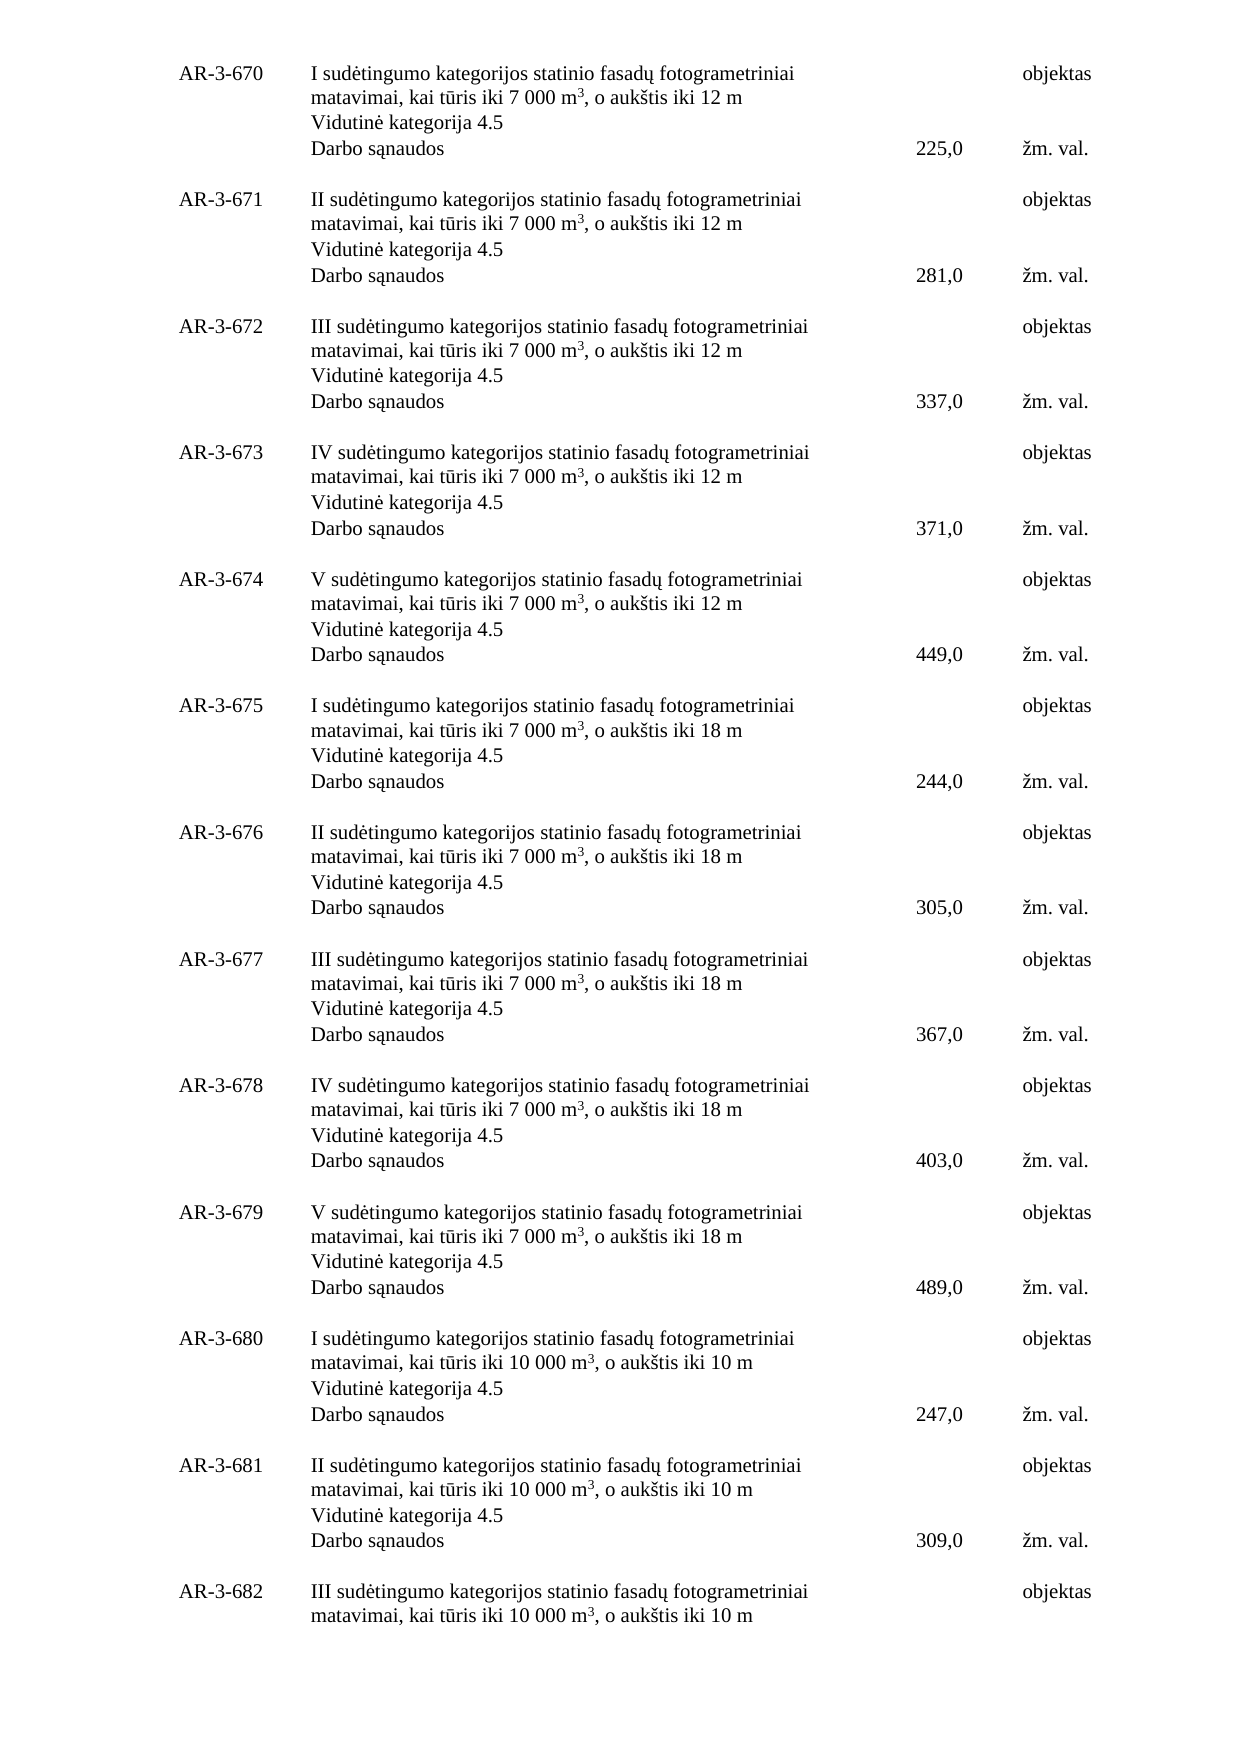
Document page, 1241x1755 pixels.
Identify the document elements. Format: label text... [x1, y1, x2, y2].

table_cell žm. val. [1021, 1400, 1181, 1426]
table_cell Vidutinė kategorija 4.5 [309, 995, 858, 1020]
table_cell [858, 540, 1021, 565]
table_cell AR-3-681 [177, 1451, 309, 1501]
table_cell [177, 1299, 309, 1325]
table_cell žm. val. [1021, 514, 1181, 540]
table_cell [1021, 793, 1181, 818]
table_cell [1021, 1374, 1181, 1400]
table_cell [858, 1374, 1021, 1400]
table_cell [1021, 1299, 1181, 1325]
table_cell [858, 59, 1021, 109]
table_cell [177, 894, 309, 919]
table_cell AR-3-678 [177, 1072, 309, 1121]
table_cell [177, 641, 309, 666]
table_cell [1021, 362, 1181, 387]
table_cell objektas [1021, 439, 1181, 488]
table_cell [858, 1046, 1021, 1072]
table_cell [177, 1173, 309, 1198]
table_cell [177, 1552, 309, 1578]
table_cell [177, 514, 309, 540]
table_cell žm. val. [1021, 1020, 1181, 1046]
table_cell [309, 1552, 858, 1578]
table_cell [177, 1527, 309, 1552]
table_cell [1021, 1552, 1181, 1578]
table_cell [177, 1046, 309, 1072]
table_cell [309, 160, 858, 186]
table_cell objektas [1021, 1325, 1181, 1374]
table_cell [177, 767, 309, 793]
table_cell [858, 692, 1021, 742]
table_cell AR-3-674 [177, 565, 309, 615]
table_cell [1021, 540, 1181, 565]
table_cell [1021, 1501, 1181, 1527]
table_cell I sudėtingumo kategorijos statinio fasadų fotogrametriniai matavimai, kai tūris iki 10 000 m3, o aukštis iki 10 m [309, 1325, 858, 1374]
table_cell [309, 1426, 858, 1451]
table_cell objektas [1021, 1578, 1181, 1627]
table_cell [858, 1299, 1021, 1325]
table_cell [858, 995, 1021, 1020]
table_cell V sudėtingumo kategorijos statinio fasadų fotogrametriniai matavimai, kai tūris iki 7 000 m3, o aukštis iki 18 m [309, 1198, 858, 1248]
table_cell [177, 919, 309, 945]
table_cell AR-3-675 [177, 692, 309, 742]
table_cell [1021, 160, 1181, 186]
table_cell Darbo sąnaudos [309, 261, 858, 287]
table_cell AR-3-677 [177, 945, 309, 995]
table_cell [177, 134, 309, 160]
table_cell objektas [1021, 186, 1181, 235]
table_cell III sudėtingumo kategorijos statinio fasadų fotogrametriniai matavimai, kai tūris iki 7 000 m3, o aukštis iki 12 m [309, 312, 858, 362]
table_cell [1021, 1248, 1181, 1273]
table_cell AR-3-680 [177, 1325, 309, 1374]
table_cell [309, 540, 858, 565]
table_cell [1021, 666, 1181, 692]
table_cell Darbo sąnaudos [309, 1274, 858, 1299]
table_cell žm. val. [1021, 641, 1181, 666]
table_cell AR-3-679 [177, 1198, 309, 1248]
table_cell Vidutinė kategorija 4.5 [309, 1248, 858, 1273]
table_cell AR-3-673 [177, 439, 309, 488]
table_cell [309, 919, 858, 945]
table_cell AR-3-671 [177, 186, 309, 235]
table_cell [858, 1248, 1021, 1273]
table_cell 225,0 [858, 134, 1021, 160]
table_cell [858, 1072, 1021, 1121]
table_cell [858, 413, 1021, 439]
table_cell Vidutinė kategorija 4.5 [309, 235, 858, 261]
table_cell 337,0 [858, 388, 1021, 413]
table_cell [177, 666, 309, 692]
table_cell AR-3-672 [177, 312, 309, 362]
table_cell objektas [1021, 59, 1181, 109]
table_cell [309, 1299, 858, 1325]
table_cell objektas [1021, 312, 1181, 362]
table_cell [858, 1552, 1021, 1578]
table_cell Vidutinė kategorija 4.5 [309, 109, 858, 134]
table_cell [177, 413, 309, 439]
table_cell žm. val. [1021, 1274, 1181, 1299]
table_cell 305,0 [858, 894, 1021, 919]
table_cell [309, 1046, 858, 1072]
table_cell I sudėtingumo kategorijos statinio fasadų fotogrametriniai matavimai, kai tūris iki 7 000 m3, o aukštis iki 18 m [309, 692, 858, 742]
table_cell [858, 1198, 1021, 1248]
table_cell AR-3-676 [177, 819, 309, 868]
table_cell [177, 235, 309, 261]
table_cell 371,0 [858, 514, 1021, 540]
table_cell [177, 109, 309, 134]
table_cell žm. val. [1021, 134, 1181, 160]
table_cell [858, 1426, 1021, 1451]
table_cell žm. val. [1021, 767, 1181, 793]
table_cell [309, 287, 858, 312]
table_cell objektas [1021, 819, 1181, 868]
table_cell II sudėtingumo kategorijos statinio fasadų fotogrametriniai matavimai, kai tūris iki 10 000 m3, o aukštis iki 10 m [309, 1451, 858, 1501]
table_cell Darbo sąnaudos [309, 1527, 858, 1552]
table_cell [177, 793, 309, 818]
table_cell [1021, 1121, 1181, 1147]
table_cell [858, 186, 1021, 235]
table_cell [1021, 1426, 1181, 1451]
table_cell [858, 362, 1021, 387]
table_cell 244,0 [858, 767, 1021, 793]
table_cell [858, 742, 1021, 767]
table_cell AR-3-682 [177, 1578, 309, 1627]
table_cell [858, 945, 1021, 995]
table_cell [309, 793, 858, 818]
table_cell [858, 1578, 1021, 1627]
table_cell [1021, 109, 1181, 134]
table_cell žm. val. [1021, 1527, 1181, 1552]
table_cell IV sudėtingumo kategorijos statinio fasadų fotogrametriniai matavimai, kai tūris iki 7 000 m3, o aukštis iki 12 m [309, 439, 858, 488]
table_cell [858, 793, 1021, 818]
table_cell [177, 1020, 309, 1046]
table_cell objektas [1021, 945, 1181, 995]
table_cell [1021, 1046, 1181, 1072]
table_cell [858, 1451, 1021, 1501]
table_cell [858, 109, 1021, 134]
table_cell [177, 615, 309, 641]
table_cell [177, 362, 309, 387]
table_cell [177, 540, 309, 565]
table_cell [858, 160, 1021, 186]
table_cell [177, 160, 309, 186]
table_cell [177, 1426, 309, 1451]
table_cell [177, 1501, 309, 1527]
table_cell [858, 1325, 1021, 1374]
table_cell Darbo sąnaudos [309, 641, 858, 666]
table_cell [1021, 919, 1181, 945]
table_cell Vidutinė kategorija 4.5 [309, 362, 858, 387]
table_cell žm. val. [1021, 894, 1181, 919]
table_cell 489,0 [858, 1274, 1021, 1299]
table_cell objektas [1021, 565, 1181, 615]
table_cell [177, 287, 309, 312]
table_cell [177, 1274, 309, 1299]
table_cell [858, 439, 1021, 488]
table_cell Vidutinė kategorija 4.5 [309, 489, 858, 514]
table_cell Darbo sąnaudos [309, 894, 858, 919]
table_cell Darbo sąnaudos [309, 1400, 858, 1426]
table_cell 367,0 [858, 1020, 1021, 1046]
table_cell [309, 1173, 858, 1198]
table_cell [858, 666, 1021, 692]
table_cell 309,0 [858, 1527, 1021, 1552]
table_cell [177, 1147, 309, 1172]
table_cell [177, 388, 309, 413]
table_cell Darbo sąnaudos [309, 514, 858, 540]
table_cell I sudėtingumo kategorijos statinio fasadų fotogrametriniai matavimai, kai tūris iki 7 000 m3, o aukštis iki 12 m [309, 59, 858, 109]
table_cell 403,0 [858, 1147, 1021, 1172]
table_cell [177, 1400, 309, 1426]
table_cell žm. val. [1021, 1147, 1181, 1172]
table_cell V sudėtingumo kategorijos statinio fasadų fotogrametriniai matavimai, kai tūris iki 7 000 m3, o aukštis iki 12 m [309, 565, 858, 615]
table_cell Vidutinė kategorija 4.5 [309, 1374, 858, 1400]
table_cell [177, 1248, 309, 1273]
table_cell Vidutinė kategorija 4.5 [309, 742, 858, 767]
table_cell Darbo sąnaudos [309, 388, 858, 413]
table_cell II sudėtingumo kategorijos statinio fasadų fotogrametriniai matavimai, kai tūris iki 7 000 m3, o aukštis iki 18 m [309, 819, 858, 868]
table_cell [1021, 287, 1181, 312]
table_cell Vidutinė kategorija 4.5 [309, 615, 858, 641]
table_cell [177, 489, 309, 514]
table_cell [858, 1173, 1021, 1198]
table_cell [858, 868, 1021, 894]
table_cell [858, 615, 1021, 641]
table_cell Darbo sąnaudos [309, 767, 858, 793]
table_cell objektas [1021, 692, 1181, 742]
table_cell [309, 413, 858, 439]
table_cell objektas [1021, 1451, 1181, 1501]
table_cell [858, 1121, 1021, 1147]
table_cell Darbo sąnaudos [309, 1147, 858, 1172]
table_cell [858, 235, 1021, 261]
table_cell III sudėtingumo kategorijos statinio fasadų fotogrametriniai matavimai, kai tūris iki 10 000 m3, o aukštis iki 10 m [309, 1578, 858, 1627]
table_cell [1021, 413, 1181, 439]
table_cell objektas [1021, 1072, 1181, 1121]
table_cell [177, 742, 309, 767]
table_cell [1021, 615, 1181, 641]
table_cell III sudėtingumo kategorijos statinio fasadų fotogrametriniai matavimai, kai tūris iki 7 000 m3, o aukštis iki 18 m [309, 945, 858, 995]
table_cell Vidutinė kategorija 4.5 [309, 1121, 858, 1147]
table_cell [1021, 995, 1181, 1020]
table_cell [177, 868, 309, 894]
table_cell [177, 995, 309, 1020]
table_cell [1021, 235, 1181, 261]
table_cell II sudėtingumo kategorijos statinio fasadų fotogrametriniai matavimai, kai tūris iki 7 000 m3, o aukštis iki 12 m [309, 186, 858, 235]
table_cell [858, 819, 1021, 868]
table_cell žm. val. [1021, 388, 1181, 413]
table_cell Vidutinė kategorija 4.5 [309, 1501, 858, 1527]
table_cell [858, 489, 1021, 514]
table_cell AR-3-670 [177, 59, 309, 109]
table_cell [858, 287, 1021, 312]
table_cell Darbo sąnaudos [309, 1020, 858, 1046]
table_cell [858, 565, 1021, 615]
table_cell [1021, 868, 1181, 894]
table_cell IV sudėtingumo kategorijos statinio fasadų fotogrametriniai matavimai, kai tūris iki 7 000 m3, o aukštis iki 18 m [309, 1072, 858, 1121]
table_cell [177, 261, 309, 287]
table_cell [177, 1374, 309, 1400]
table_cell Darbo sąnaudos [309, 134, 858, 160]
table_cell [1021, 742, 1181, 767]
table_cell [1021, 489, 1181, 514]
table_cell objektas [1021, 1198, 1181, 1248]
table_cell [309, 666, 858, 692]
table_cell [1021, 1173, 1181, 1198]
table_cell žm. val. [1021, 261, 1181, 287]
table_cell [858, 919, 1021, 945]
table_cell Vidutinė kategorija 4.5 [309, 868, 858, 894]
table_cell 281,0 [858, 261, 1021, 287]
table_cell [858, 1501, 1021, 1527]
table_cell [858, 312, 1021, 362]
table_cell 449,0 [858, 641, 1021, 666]
table_cell 247,0 [858, 1400, 1021, 1426]
table_cell [177, 1121, 309, 1147]
